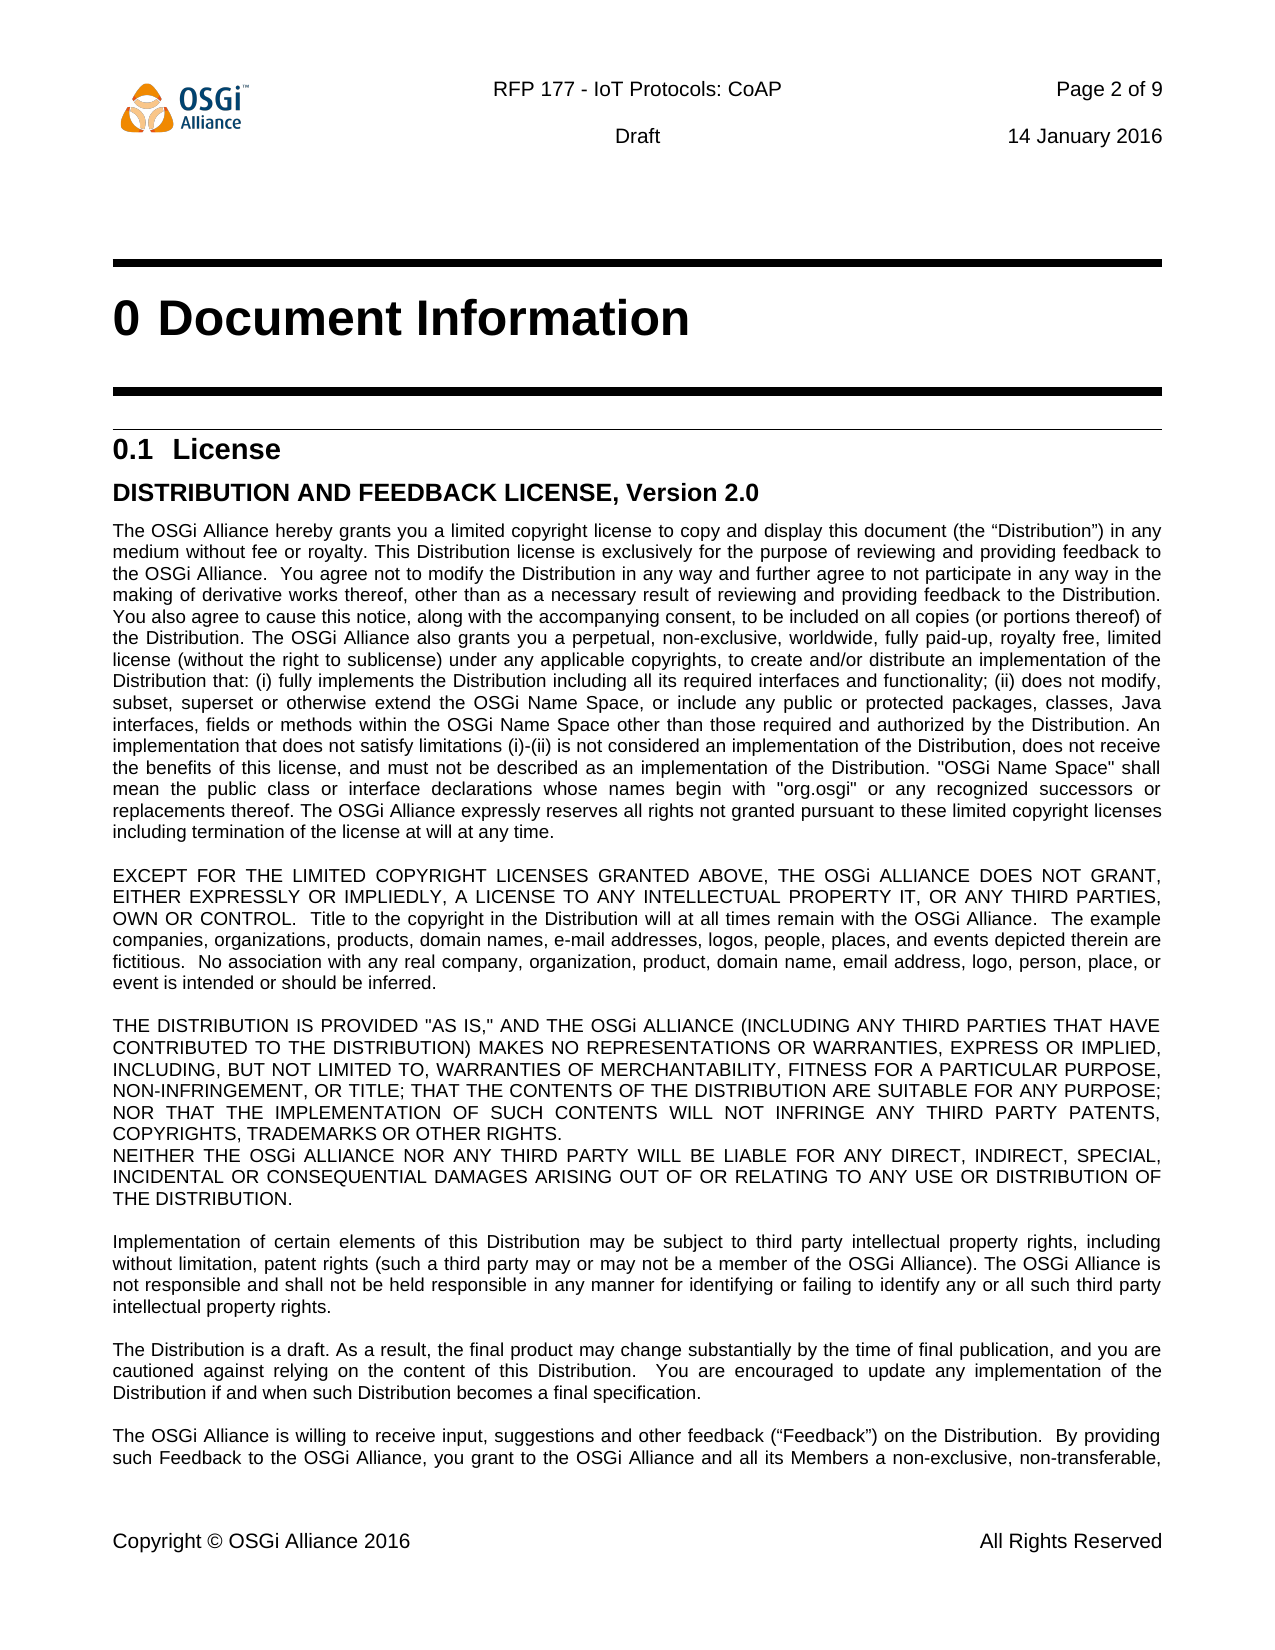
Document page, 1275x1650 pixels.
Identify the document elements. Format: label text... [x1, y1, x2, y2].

text The Distribution is a draft. As a result, the final product may change substantially by the time of final publication, and you are cautioned against relying on the content of this Distribution. You are encouraged to update any implementation of the Distribution if and when such Distribution becomes a final specification. [112, 1339, 1162, 1403]
picture [113, 76, 257, 140]
text EXCEPT FOR THE LIMITED COPYRIGHT LICENSES GRANTED ABOVE, THE OSGi ALLIANCE DOES NOT GRANT, EITHER EXPRESSLY OR IMPLIEDLY, A LICENSE TO ANY INTELLECTUAL PROPERTY IT, OR ANY THIRD PARTIES, OWN OR CONTROL. Title to the copyright in the Distribution will at all times remain with the OSGi Alliance. The example companies, organizations, products, domain names, e-mail addresses, logos, people, places, and events depicted therein are fictitious. No association with any real company, organization, product, domain name, email address, logo, person, place, or event is intended or should be inferred. [112, 864, 1162, 994]
subtitle Document Information [112, 260, 1162, 396]
text THE DISTRIBUTION IS PROVIDED "AS IS," AND THE OSGi ALLIANCE (INCLUDING ANY THIRD PARTIES THAT HAVE CONTRIBUTED TO THE DISTRIBUTION) MAKES NO REPRESENTATIONS OR WARRANTIES, EXPRESS OR IMPLIED, INCLUDING, BUT NOT LIMITED TO, WARRANTIES OF MERCHANTABILITY, FITNESS FOR A PARTICULAR PURPOSE, NON-INFRINGEMENT, OR TITLE; THAT THE CONTENTS OF THE DISTRIBUTION ARE SUITABLE FOR ANY PURPOSE; NOR THAT THE IMPLEMENTATION OF SUCH CONTENTS WILL NOT INFRINGE ANY THIRD PARTY PATENTS, COPYRIGHTS, TRADEMARKS OR OTHER RIGHTS. [112, 1015, 1162, 1145]
text NEITHER THE OSGi ALLIANCE NOR ANY THIRD PARTY WILL BE LIABLE FOR ANY DIRECT, INDIRECT, SPECIAL, INCIDENTAL OR CONSEQUENTIAL DAMAGES ARISING OUT OF OR RELATING TO ANY USE OR DISTRIBUTION OF THE DISTRIBUTION. [112, 1145, 1162, 1209]
subtitle License [112, 430, 1162, 466]
text The OSGi Alliance is willing to receive input, suggestions and other feedback (“Feedback”) on the Distribution. By providing such Feedback to the OSGi Alliance, you grant to the OSGi Alliance and all its Members a non-exclusive, non-transferable, [112, 1425, 1162, 1468]
text Implementation of certain elements of this Distribution may be subject to third party intellectual property rights, including without limitation, patent rights (such a third party may or may not be a member of the OSGi Alliance). The OSGi Alliance is not responsible and shall not be held responsible in any manner for identifying or failing to identify any or all such third party intellectual property rights. [112, 1231, 1162, 1317]
text The OSGi Alliance hereby grants you a limited copyright license to copy and display this document (the “Distribution”) in any medium without fee or royalty. This Distribution license is exclusively for the purpose of reviewing and providing feedback to the OSGi Alliance. You agree not to modify the Distribution in any way and further agree to not participate in any way in the making of derivative works thereof, other than as a necessary result of reviewing and providing feedback to the Distribution. You also agree to cause this notice, along with the accompanying consent, to be included on all copies (or portions thereof) of the Distribution. The OSGi Alliance also grants you a perpetual, non-exclusive, worldwide, fully paid-up, royalty free, limited license (without the right to sublicense) under any applicable copyrights, to create and/or distribute an implementation of the Distribution that: (i) fully implements the Distribution including all its required interfaces and functionality; (ii) does not modify, subset, superset or otherwise extend the OSGi Name Space, or include any public or protected packages, classes, Java interfaces, fields or methods within the OSGi Name Space other than those required and authorized by the Distribution. An implementation that does not satisfy limitations (i)-(ii) is not considered an implementation of the Distribution, does not receive the benefits of this license, and must not be described as an implementation of the Distribution. "OSGi Name Space" shall mean the public class or interface declarations whose names begin with "org.osgi" or any recognized successors or replacements thereof. The OSGi Alliance expressly reserves all rights not granted pursuant to these limited copyright licenses including termination of the license at will at any time. [112, 519, 1162, 843]
text DISTRIBUTION AND FEEDBACK LICENSE, Version 2.0 [112, 478, 1162, 507]
